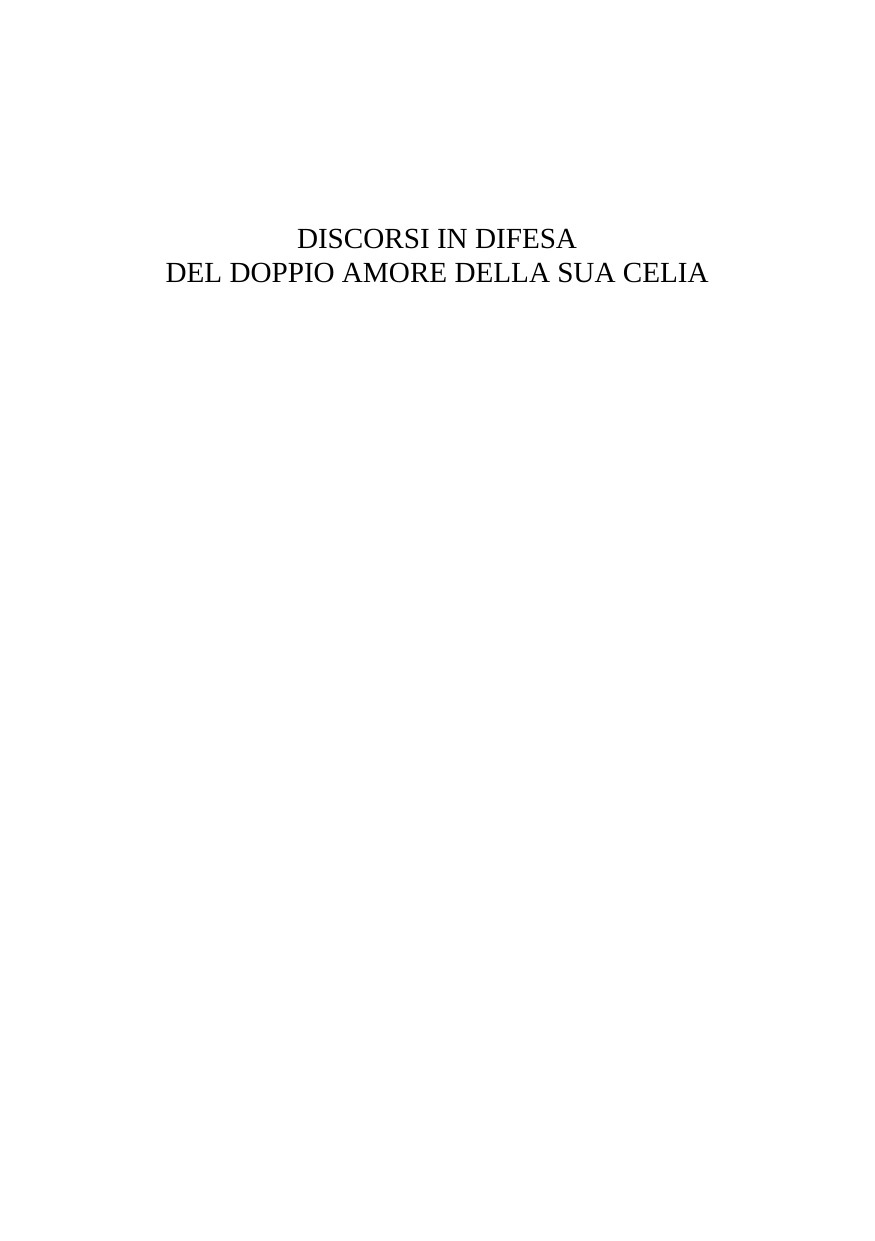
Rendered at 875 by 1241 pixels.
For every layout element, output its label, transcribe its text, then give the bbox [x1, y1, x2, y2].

text DEL DOPPIO AMORE DELLA SUA CELIA [106, 255, 768, 288]
text DISCORSI IN DIFESA [106, 221, 768, 255]
